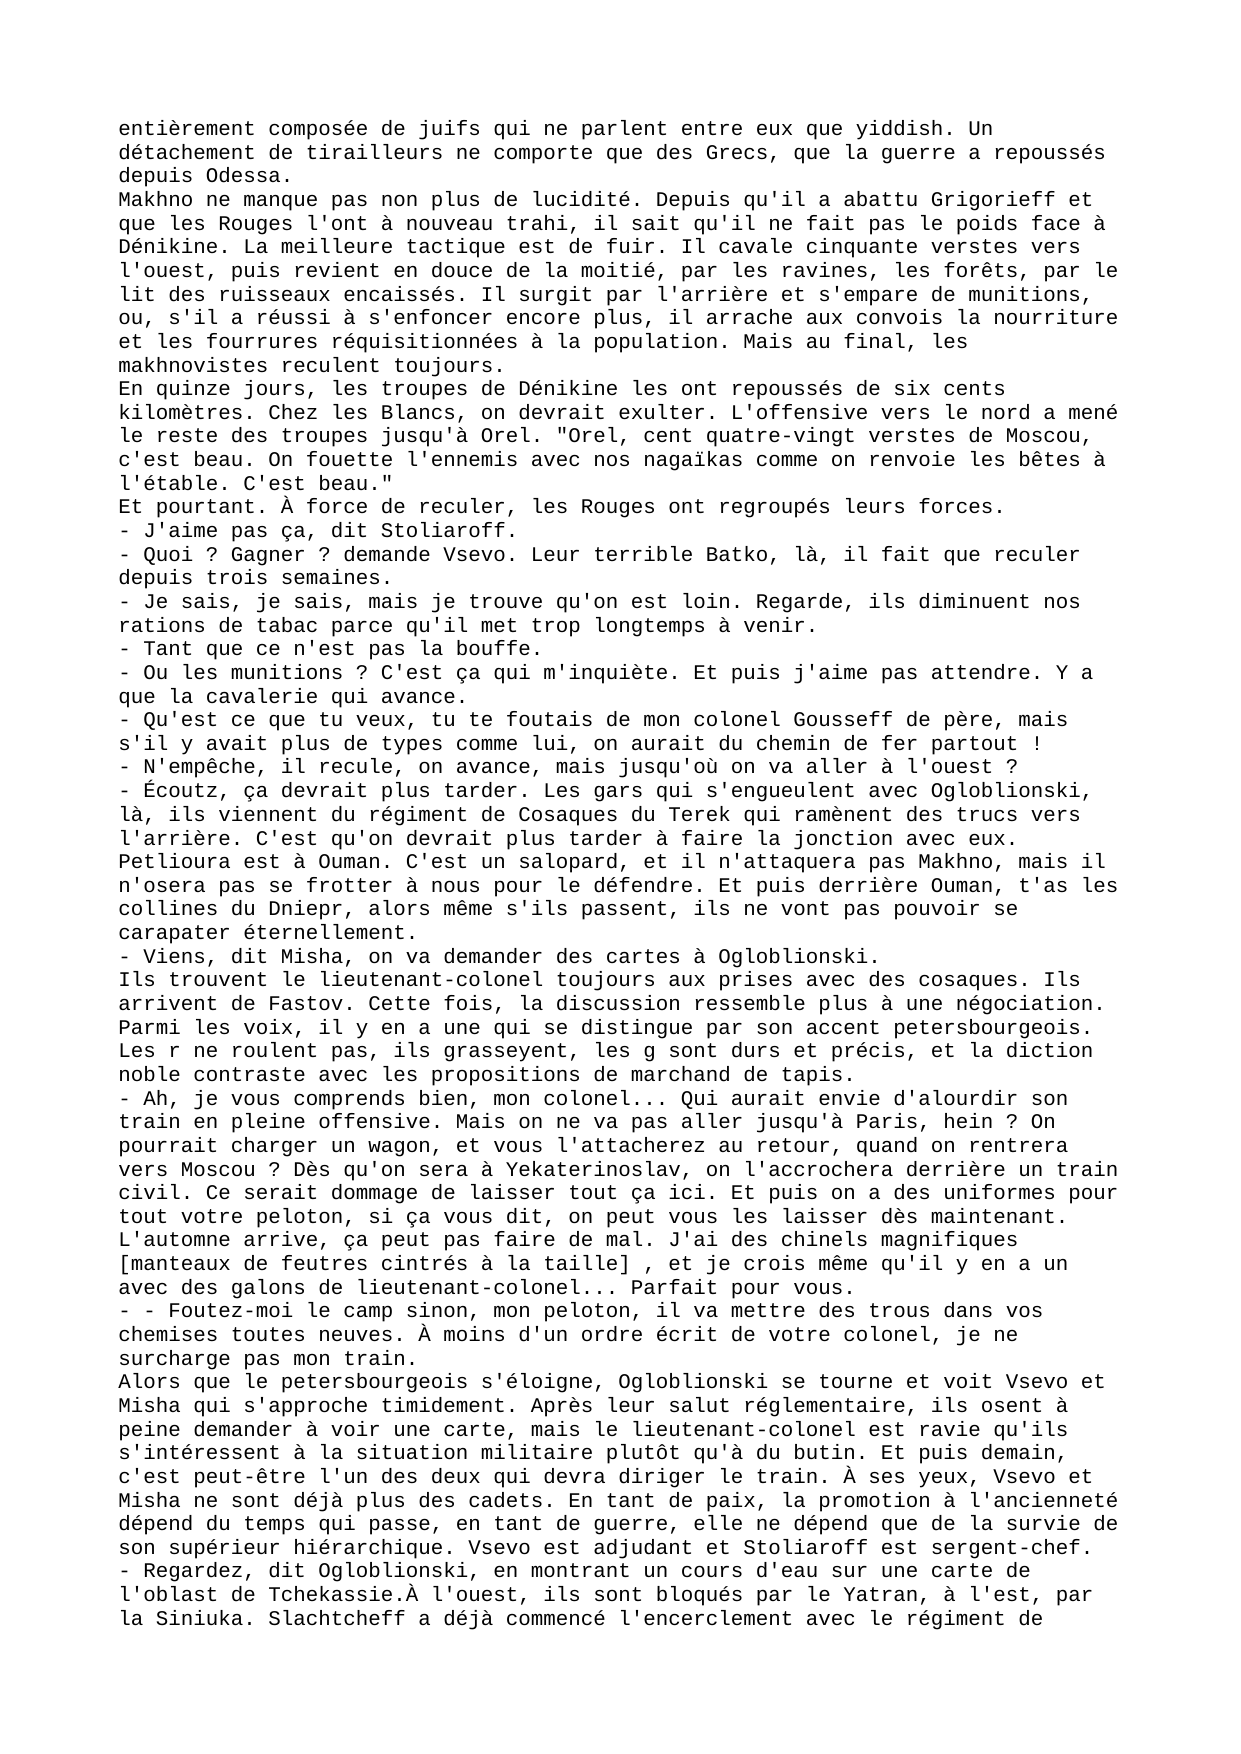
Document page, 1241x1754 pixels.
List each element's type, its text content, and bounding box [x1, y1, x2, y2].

text Ils trouvent le lieutenant-colonel toujours aux prises avec des cosaques. Ils arrivent de Fastov. Cette fois, la discussion ressemble plus à une négociation. Parmi les voix, il y en a une qui se distingue par son accent petersbourgeois. Les r ne roulent pas, ils grasseyent, les g sont durs et précis, et la diction noble contraste avec les propositions de marchand de tapis. [118, 969, 1122, 1088]
text Alors que le petersbourgeois s'éloigne, Ogloblionski se tourne et voit Vsevo et Misha qui s'approche timidement. Après leur salut réglementaire, ils osent à peine demander à voir une carte, mais le lieutenant-colonel est ravie qu'ils s'intéressent à la situation militaire plutôt qu'à du butin. Et puis demain, c'est peut-être l'un des deux qui devra diriger le train. À ses yeux, Vsevo et Misha ne sont déjà plus des cadets. En tant de paix, la promotion à l'ancienneté dépend du temps qui passe, en tant de guerre, elle ne dépend que de la survie de son supérieur hiérarchique. Vsevo est adjudant et Stoliaroff est sergent-chef. [118, 1371, 1122, 1561]
text - Écoutz, ça devrait plus tarder. Les gars qui s'engueulent avec Ogloblionski, là, ils viennent du régiment de Cosaques du Terek qui ramènent des trucs vers l'arrière. C'est qu'on devrait plus tarder à faire la jonction avec eux. Petlioura est à Ouman. C'est un salopard, et il n'attaquera pas Makhno, mais il n'osera pas se frotter à nous pour le défendre. Et puis derrière Ouman, t'as les collines du Dniepr, alors même s'ils passent, ils ne vont pas pouvoir se carapater éternellement. [118, 780, 1122, 946]
text - N'empêche, il recule, on avance, mais jusqu'où on va aller à l'ouest ? [118, 757, 1122, 780]
text - Ah, je vous comprends bien, mon colonel... Qui aurait envie d'alourdir son train en pleine offensive. Mais on ne va pas aller jusqu'à Paris, hein ? On pourrait charger un wagon, et vous l'attacherez au retour, quand on rentrera vers Moscou ? Dès qu'on sera à Yekaterinoslav, on l'accrochera derrière un train civil. Ce serait dommage de laisser tout ça ici. Et puis on a des uniformes pour tout votre peloton, si ça vous dit, on peut vous les laisser dès maintenant. L'automne arrive, ça peut pas faire de mal. J'ai des chinels magnifiques [manteaux de feutres cintrés à la taille] , et je crois même qu'il y en a un avec des galons de lieutenant-colonel... Parfait pour vous. [118, 1088, 1122, 1300]
text entièrement composée de juifs qui ne parlent entre eux que yiddish. Un détachement de tirailleurs ne comporte que des Grecs, que la guerre a repoussés depuis Odessa. [118, 118, 1122, 189]
text - J'aime pas ça, dit Stoliaroff. [118, 520, 1122, 544]
text - Regardez, dit Ogloblionski, en montrant un cours d'eau sur une carte de l'oblast de Tchekassie.À l'ouest, ils sont bloqués par le Yatran, à l'est, par la Siniuka. Slachtcheff a déjà commencé l'encerclement avec le régiment de [118, 1561, 1122, 1631]
text - Tant que ce n'est pas la bouffe. [118, 638, 1122, 662]
text Makhno ne manque pas non plus de lucidité. Depuis qu'il a abattu Grigorieff et que les Rouges l'ont à nouveau trahi, il sait qu'il ne fait pas le poids face à Dénikine. La meilleure tactique est de fuir. Il cavale cinquante verstes vers l'ouest, puis revient en douce de la moitié, par les ravines, les forêts, par le lit des ruisseaux encaissés. Il surgit par l'arrière et s'empare de munitions, ou, s'il a réussi à s'enfoncer encore plus, il arrache aux convois la nourriture et les fourrures réquisitionnées à la population. Mais au final, les makhnovistes reculent toujours. [118, 189, 1122, 378]
text En quinze jours, les troupes de Dénikine les ont repoussés de six cents kilomètres. Chez les Blancs, on devrait exulter. L'offensive vers le nord a mené le reste des troupes jusqu'à Orel. "Orel, cent quatre-vingt verstes de Moscou, c'est beau. On fouette l'ennemis avec nos nagaïkas comme on renvoie les bêtes à l'étable. C'est beau." [118, 378, 1122, 496]
text - Qu'est ce que tu veux, tu te foutais de mon colonel Gousseff de père, mais s'il y avait plus de types comme lui, on aurait du chemin de fer partout ! [118, 709, 1122, 757]
text - - Foutez-moi le camp sinon, mon peloton, il va mettre des trous dans vos chemises toutes neuves. À moins d'un ordre écrit de votre colonel, je ne surcharge pas mon train. [118, 1300, 1122, 1371]
text - Ou les munitions ? C'est ça qui m'inquiète. Et puis j'aime pas attendre. Y a que la cavalerie qui avance. [118, 662, 1122, 709]
text - Quoi ? Gagner ? demande Vsevo. Leur terrible Batko, là, il fait que reculer depuis trois semaines. [118, 544, 1122, 591]
text Et pourtant. À force de reculer, les Rouges ont regroupés leurs forces. [118, 496, 1122, 520]
text - Je sais, je sais, mais je trouve qu'on est loin. Regarde, ils diminuent nos rations de tabac parce qu'il met trop longtemps à venir. [118, 591, 1122, 638]
text - Viens, dit Misha, on va demander des cartes à Ogloblionski. [118, 946, 1122, 969]
